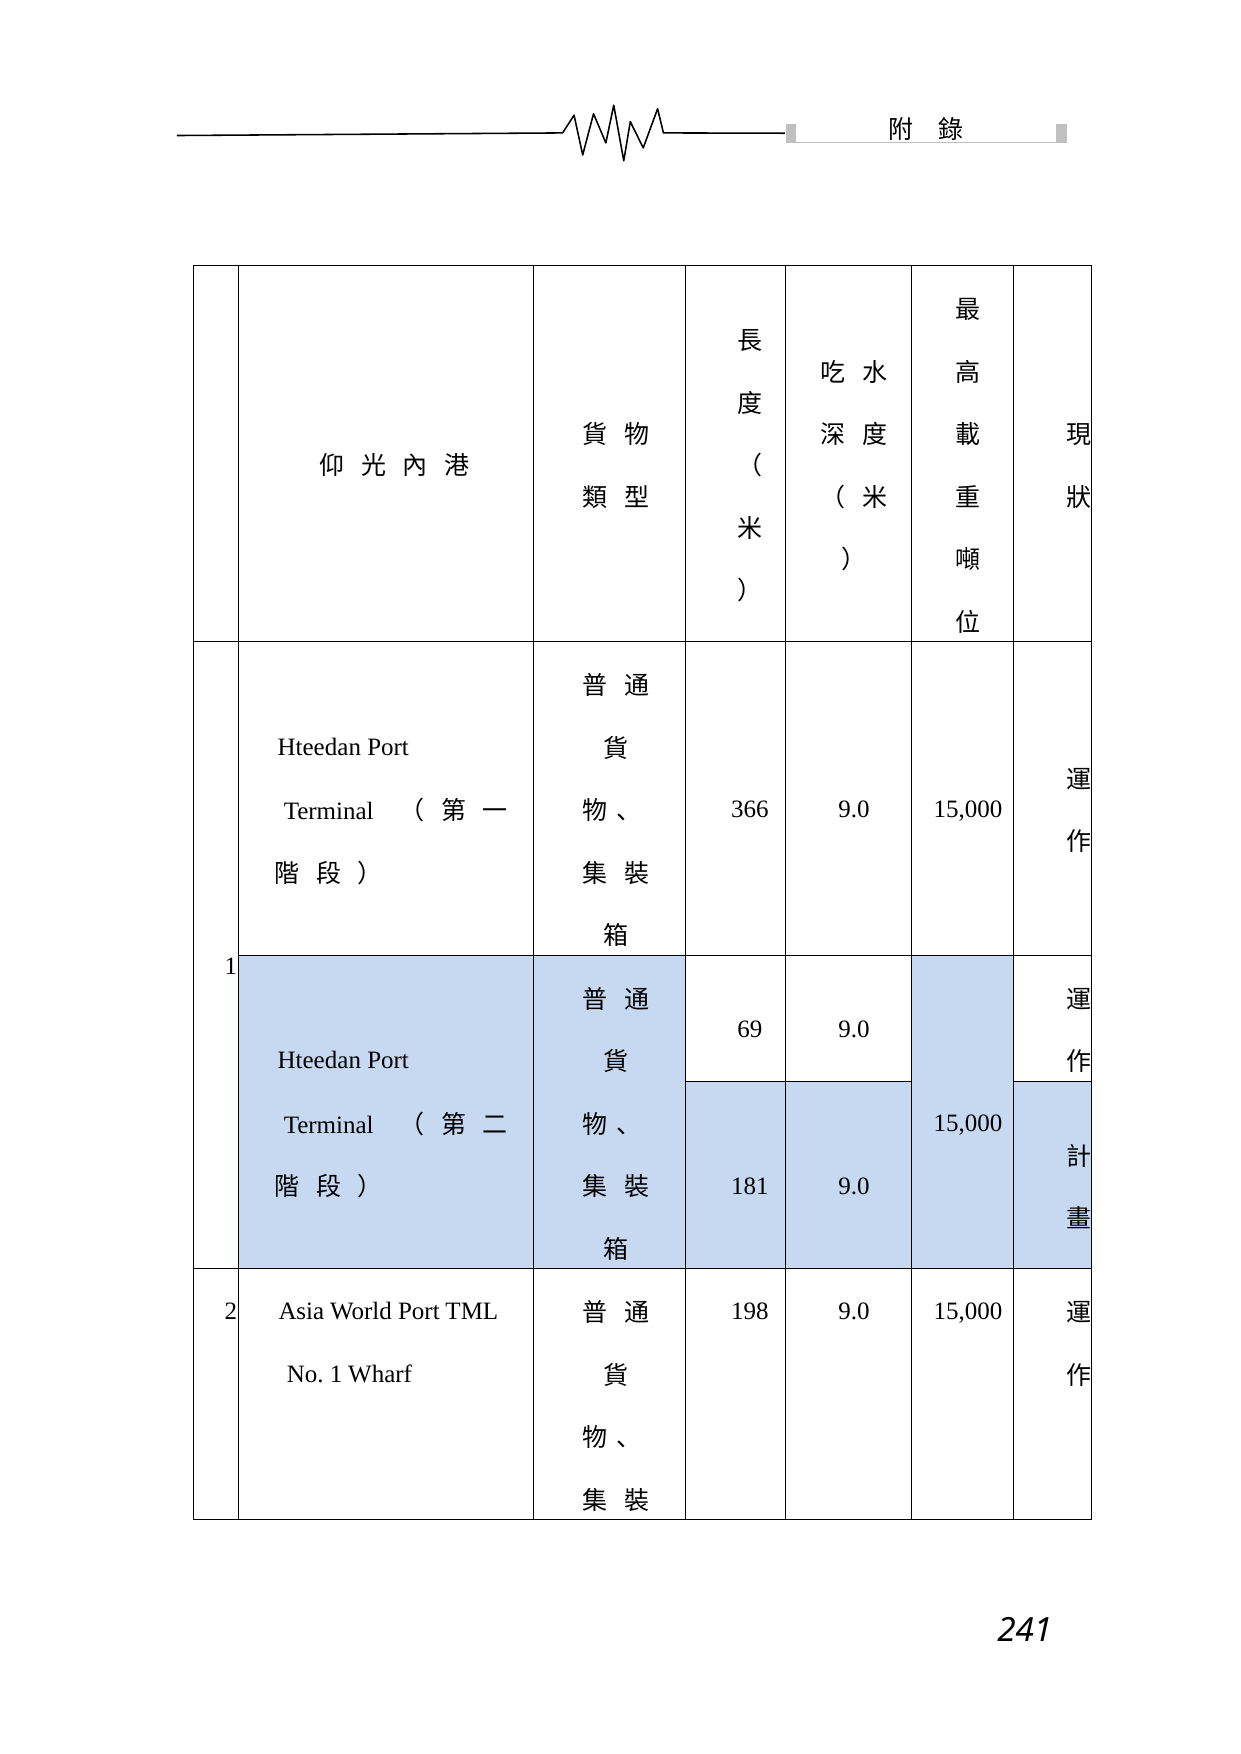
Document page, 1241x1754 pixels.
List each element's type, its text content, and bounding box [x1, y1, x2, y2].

table_cell Hteedan Port Terminal（第二階段） [239, 956, 533, 1268]
table_cell 運作 [1014, 956, 1091, 1081]
table_header [194, 266, 238, 641]
table_header 最高載重噸位 [912, 266, 1013, 641]
table_cell 運作 [1014, 1269, 1091, 1519]
table_cell 198 [686, 1269, 785, 1519]
table_cell 9.0 [786, 956, 911, 1081]
table_cell 9.0 [786, 1082, 911, 1268]
table_cell Hteedan Port Terminal（第一階段） [239, 642, 533, 954]
table_cell 366 [686, 642, 785, 954]
table_cell 1 [194, 642, 238, 1268]
table_header 吃水深度（米） [786, 266, 911, 641]
table_cell 9.0 [786, 1269, 911, 1519]
table_cell 69 [686, 956, 785, 1081]
table_cell Asia World Port TML No. 1 Wharf [239, 1269, 533, 1519]
table_cell 15,000 [912, 956, 1013, 1268]
table_cell 普通貨物、集裝箱 [534, 642, 685, 954]
table_cell 181 [686, 1082, 785, 1268]
table_cell 15,000 [912, 1269, 1013, 1519]
table_cell 9.0 [786, 642, 911, 954]
table_cell 15,000 [912, 642, 1013, 954]
table_header 仰光內港 [239, 266, 533, 641]
table_header 貨物類型 [534, 266, 685, 641]
table_header 長度（米） [686, 266, 785, 641]
table_cell 普通貨物、集裝箱 [534, 956, 685, 1268]
table_cell 運作 [1014, 642, 1091, 954]
table_cell 2 [194, 1269, 238, 1519]
table_cell 普通貨物、集裝 [534, 1269, 685, 1519]
table_header 現狀 [1014, 266, 1091, 641]
table_cell 計畫 [1014, 1082, 1091, 1268]
